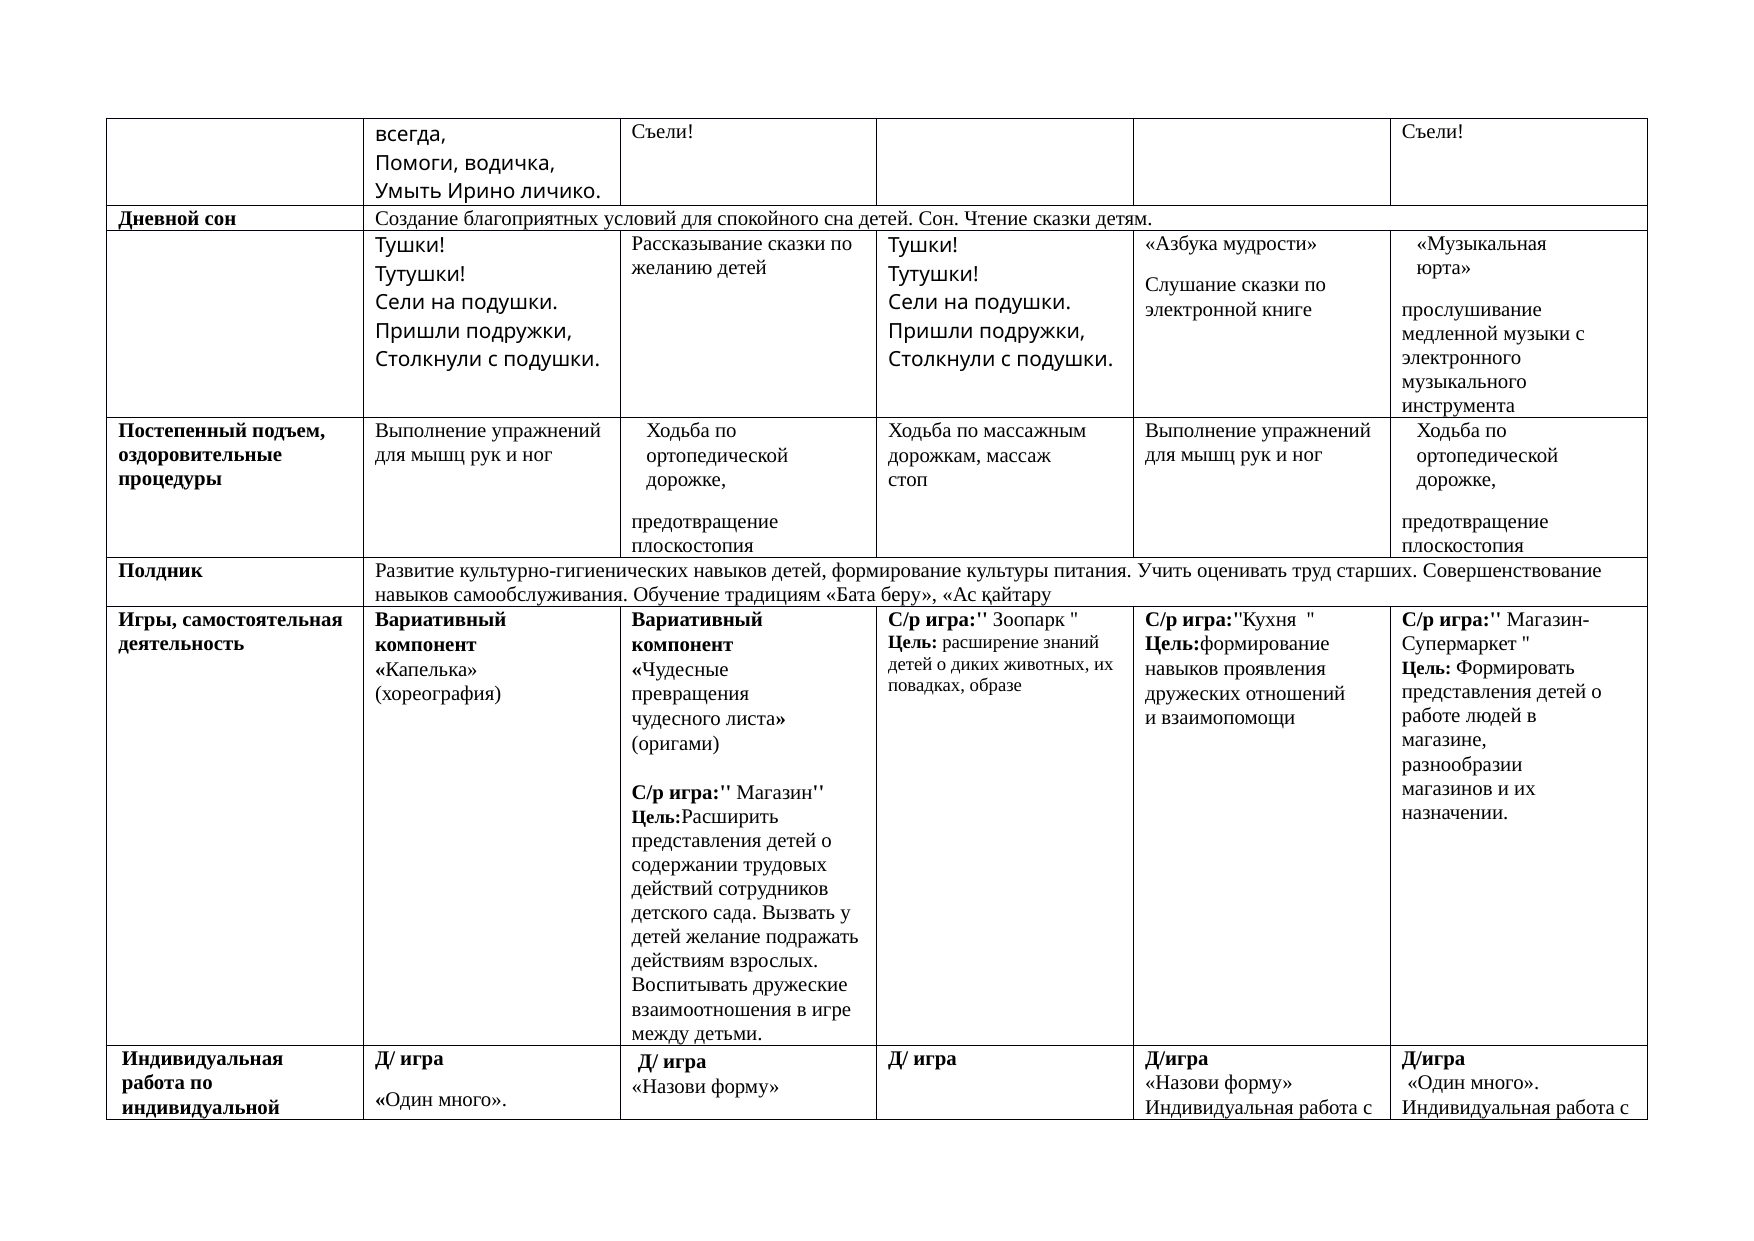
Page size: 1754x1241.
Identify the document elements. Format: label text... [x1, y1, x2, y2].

table_cell Создание благоприятных условий для спокойного сна детей. Сон. Чтение сказки детям. [364, 206, 1647, 229]
table_cell Ходьба по массажным дорожкам, массаж стоп [877, 418, 1133, 557]
table_cell Вариативный компонент «Капелька» (хореография) [364, 607, 620, 1044]
table_cell Индивидуальная работа по индивидуальной [107, 1046, 363, 1119]
table_cell С/р игра:'' Магазин-Супермаркет '' Цель: Формировать представления детей о работе людей в магазине, разнообразии магазинов и их назначении. [1391, 607, 1647, 1044]
table_cell Полдник [107, 558, 363, 606]
table_cell Игры, самостоятельная деятельность [107, 607, 363, 1044]
table_cell Д/игра «Назови форму» Индивидуальная работа с [1134, 1046, 1390, 1119]
table_cell Ходьба по ортопедической дорожке, предотвращение плоскостопия [1391, 418, 1647, 557]
table_cell [1134, 119, 1390, 204]
table_cell С/р игра:''Кухня '' Цель:формирование навыков проявления дружеских отношений и взаимопомощи [1134, 607, 1390, 1044]
table_cell Тушки! Тутушки! Сели на подушки. Пришли подружки, Столкнули с подушки. [364, 231, 620, 417]
table_cell Ходьба по ортопедической дорожке, предотвращение плоскостопия [621, 418, 876, 557]
table_cell Постепенный подъем, оздоровительные процедуры [107, 418, 363, 557]
table_cell Д/ игра «Назови форму» [621, 1046, 876, 1119]
table_cell «Азбука мудрости» Слушание сказки по электронной книге [1134, 231, 1390, 417]
table_cell Съели! [621, 119, 876, 204]
table_cell Развитие культурно-гигиенических навыков детей, формирование культуры питания. Учить оценивать труд старших. Совершенствование навыков самообслуживания. Обучение традициям «Бата беру», «Ас қайтару [364, 558, 1647, 606]
table_cell Вариативный компонент «Чудесные превращения чудесного листа» (оригами) С/р игра:'' Магазин'' Цель:Расширить представления детей о содержании трудовых действий сотрудников детского сада. Вызвать у детей желание подражать действиям взрослых. Воспитывать дружеские взаимоотношения в игре между детьми. [621, 607, 876, 1044]
table_cell Рассказывание сказки по желанию детей [621, 231, 876, 417]
table_cell «Музыкальная юрта» прослушивание медленной музыки с электронного музыкального инструмента [1391, 231, 1647, 417]
table_cell Д/ игра «Один много». [364, 1046, 620, 1119]
table_cell Дневной сон [107, 206, 363, 229]
table_cell всегда, Помоги, водичка, Умыть Ирино личико. [364, 119, 620, 204]
table_cell Выполнение упражнений для мышц рук и ног [364, 418, 620, 557]
table_cell [107, 231, 363, 417]
table_cell С/р игра:'' Зоопарк '' Цель: расширение знаний детей о диких животных, их повадках, образе [877, 607, 1133, 1044]
table_cell [877, 119, 1133, 204]
table_cell Д/ игра [877, 1046, 1133, 1119]
table_cell Выполнение упражнений для мышц рук и ног [1134, 418, 1390, 557]
table_cell Тушки! Тутушки! Сели на подушки. Пришли подружки, Столкнули с подушки. [877, 231, 1133, 417]
table_cell Д/игра «Один много». Индивидуальная работа с [1391, 1046, 1647, 1119]
table_cell [107, 119, 363, 204]
table_cell Съели! [1391, 119, 1647, 204]
